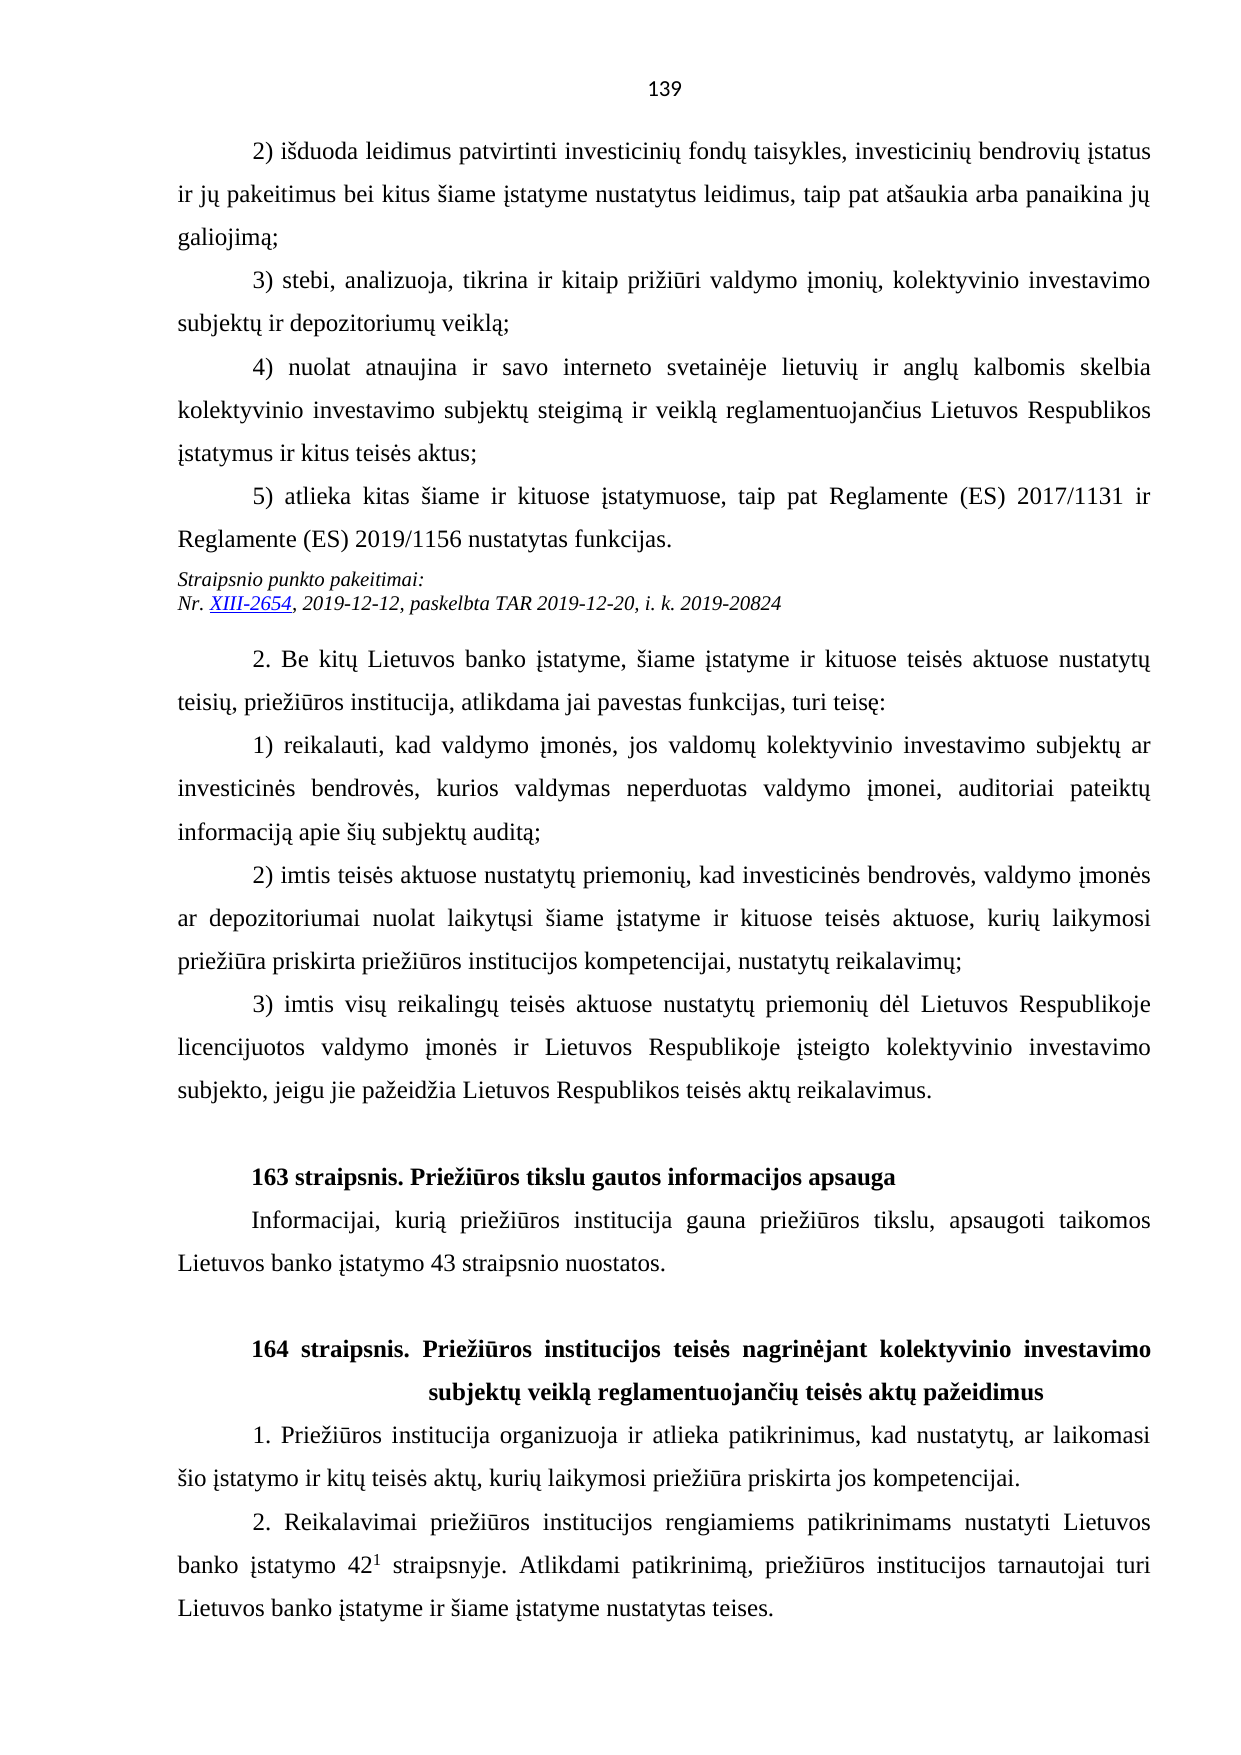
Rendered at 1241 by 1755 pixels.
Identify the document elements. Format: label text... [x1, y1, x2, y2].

text 2) išduoda leidimus patvirtinti investicinių fondų taisykles, investicinių bendrovių įstatus ir jų pakeitimus bei kitus šiame įstatyme nustatytus leidimus, taip pat atšaukia arba panaikina jų galiojimą; [177, 136, 1152, 251]
text 5) atlieka kitas šiame ir kituose įstatymuose, taip pat Reglamente (ES) 2017/1131 ir Reglamente (ES) 2019/1156 nustatytas funkcijas. [177, 481, 1152, 553]
text 1) reikalauti, kad valdymo įmonės, jos valdomų kolektyvinio investavimo subjektų ar investicinės bendrovės, kurios valdymas neperduotas valdymo įmonei, auditoriai pateiktų informaciją apie šių subjektų auditą; [177, 730, 1152, 845]
text 3) stebi, analizuoja, tikrina ir kitaip prižiūri valdymo įmonių, kolektyvinio investavimo subjektų ir depozitoriumų veiklą; [177, 265, 1152, 337]
text 164 straipsnis. Priežiūros institucijos teisės nagrinėjant kolektyvinio investavimo subjektų veiklą reglamentuojančių teisės aktų pažeidimus [251, 1334, 1152, 1406]
text Nr. XIII-2654, 2019-12-12, paskelbta TAR 2019-12-20, i. k. 2019-20824 [177, 591, 1152, 615]
text 3) imtis visų reikalingų teisės aktuose nustatytų priemonių dėl Lietuvos Respublikoje licencijuotos valdymo įmonės ir Lietuvos Respublikoje įsteigto kolektyvinio investavimo subjekto, jeigu jie pažeidžia Lietuvos Respublikos teisės aktų reikalavimus. [177, 989, 1152, 1104]
text 4) nuolat atnaujina ir savo interneto svetainėje lietuvių ir anglų kalbomis skelbia kolektyvinio investavimo subjektų steigimą ir veiklą reglamentuojančius Lietuvos Respublikos įstatymus ir kitus teisės aktus; [177, 352, 1152, 467]
text 2. Be kitų Lietuvos banko įstatyme, šiame įstatyme ir kituose teisės aktuose nustatytų teisių, priežiūros institucija, atlikdama jai pavestas funkcijas, turi teisę: [177, 644, 1152, 716]
text 1. Priežiūros institucija organizuoja ir atlieka patikrinimus, kad nustatytų, ar laikomasi šio įstatymo ir kitų teisės aktų, kurių laikymosi priežiūra priskirta jos kompetencijai. [177, 1420, 1152, 1492]
text 2) imtis teisės aktuose nustatytų priemonių, kad investicinės bendrovės, valdymo įmonės ar depozitoriumai nuolat laikytųsi šiame įstatyme ir kituose teisės aktuose, kurių laikymosi priežiūra priskirta priežiūros institucijos kompetencijai, nustatytų reikalavimų; [177, 860, 1152, 975]
text Informacijai, kurią priežiūros institucija gauna priežiūros tikslu, apsaugoti taikomos Lietuvos banko įstatymo 43 straipsnio nuostatos. [177, 1205, 1152, 1277]
text Straipsnio punkto pakeitimai: [177, 567, 1152, 591]
text 163 straipsnis. Priežiūros tikslu gautos informacijos apsauga [251, 1162, 1152, 1190]
text 2. Reikalavimai priežiūros institucijos rengiamiems patikrinimams nustatyti Lietuvos banko įstatymo 421 straipsnyje. Atlikdami patikrinimą, priežiūros institucijos tarnautojai turi Lietuvos banko įstatyme ir šiame įstatyme nustatytas teises. [177, 1507, 1152, 1622]
